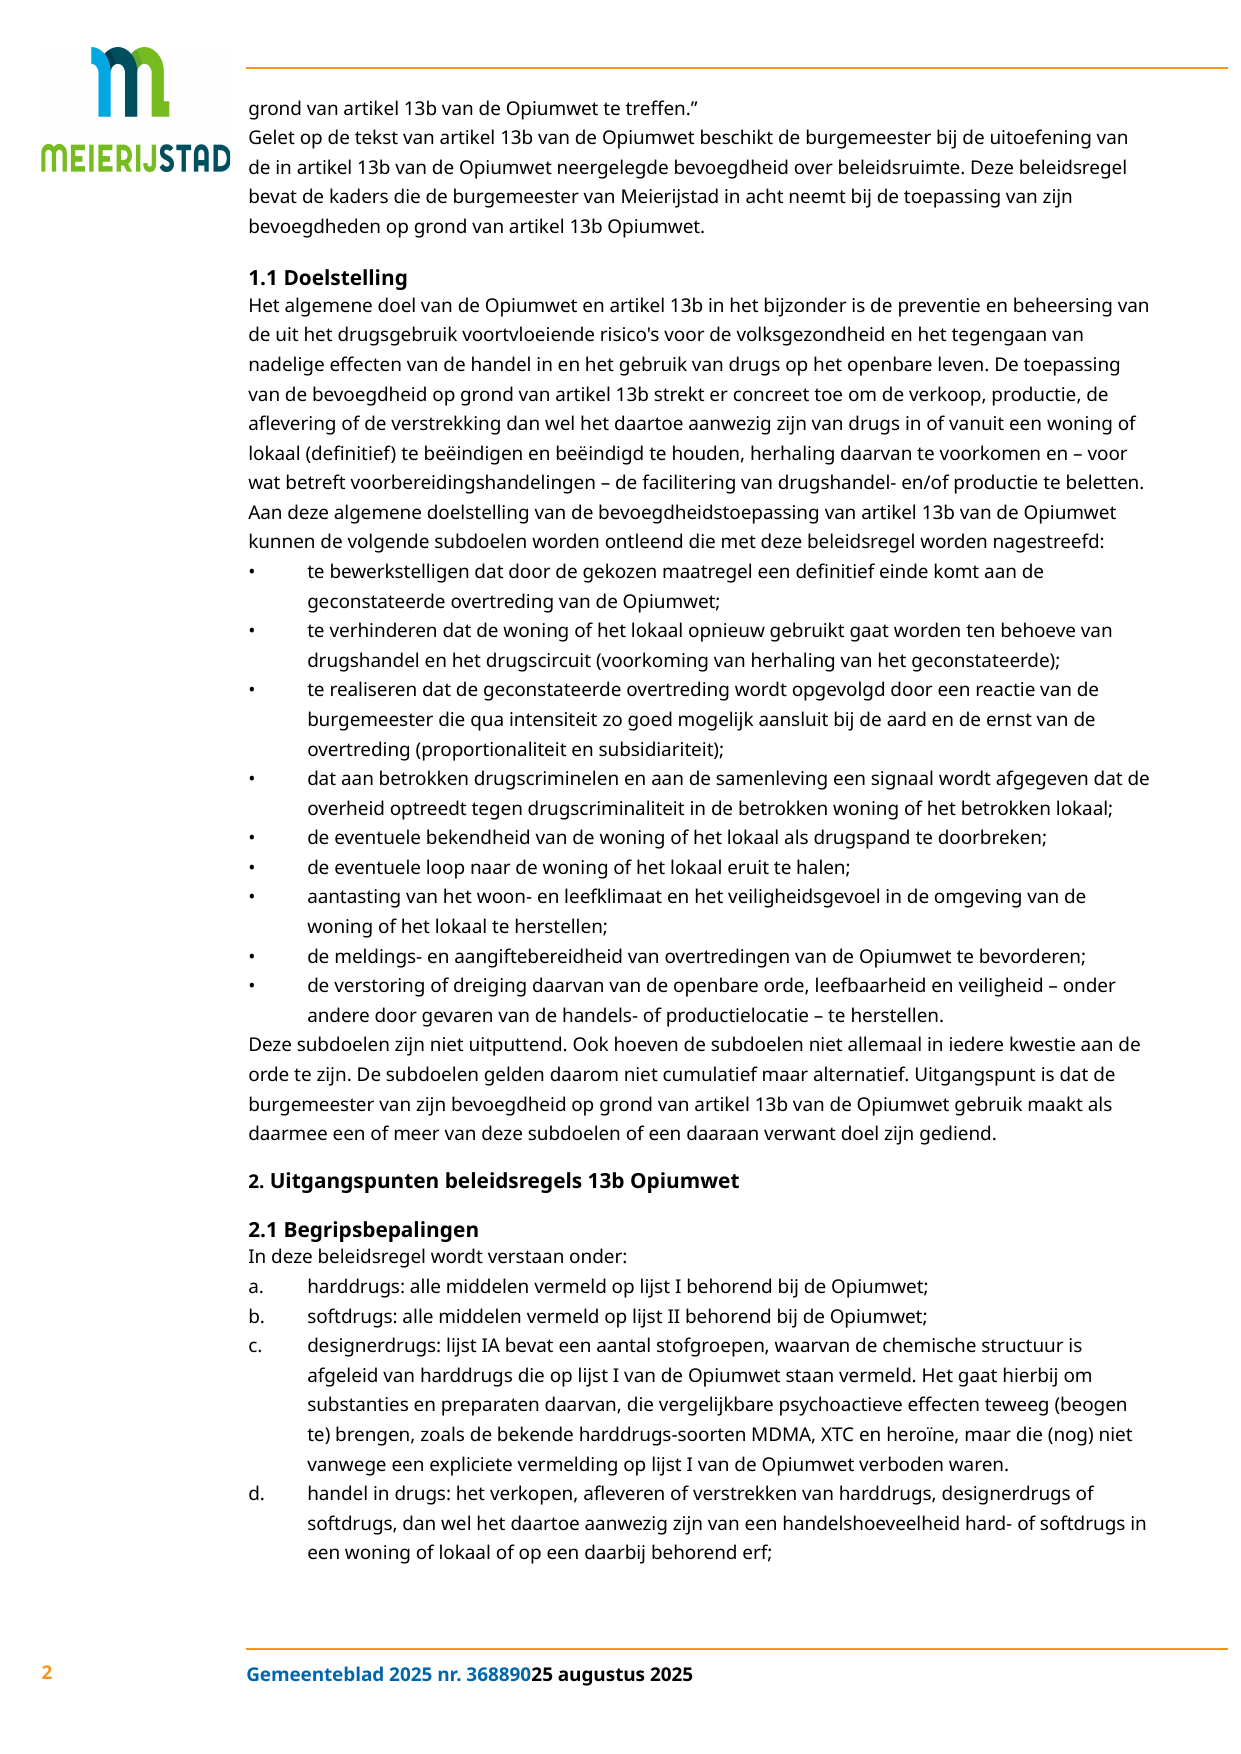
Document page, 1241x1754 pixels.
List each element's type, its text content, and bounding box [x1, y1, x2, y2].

list de eventuele loop naar de woning of het lokaal eruit te halen; [248, 854, 1152, 880]
list aantasting van het woon- en leefklimaat en het veiligheidsgevoel in de omgeving van de woning of het lokaal te herstellen; [248, 884, 1152, 939]
list harddrugs: alle middelen vermeld op lijst I behorend bij de Opiumwet; [248, 1273, 1152, 1299]
list de meldings- en aangiftebereidheid van overtredingen van de Opiumwet te bevorderen; [248, 943, 1152, 968]
list te bewerkstelligen dat door de gekozen maatregel een definitief einde komt aan de geconstateerde overtreding van de Opiumwet; [248, 558, 1152, 613]
list te realiseren dat de geconstateerde overtreding wordt opgevolgd door een reactie van de burgemeester die qua intensiteit zo goed mogelijk aansluit bij de aard en de ernst van de overtreding (proportionaliteit en subsidiariteit); [248, 677, 1152, 761]
list de eventuele bekendheid van de woning of het lokaal als drugspand te doorbreken; [248, 824, 1152, 850]
text Gelet op de tekst van artikel 13b van de Opiumwet beschikt de burgemeester bij de uitoefening van de in artikel 13b van de Opiumwet neergelegde bevoegdheid over beleidsruimte. Deze beleidsregel bevat de kaders die de burgemeester van Meierijstad in acht neemt bij de toepassing van zijn bevoegdheden op grond van artikel 13b Opiumwet. [248, 124, 1152, 239]
text grond van artikel 13b van de Opiumwet te treffen.” [248, 95, 1152, 121]
list dat aan betrokken drugscriminelen en aan de samenleving een signaal wordt afgegeven dat de overheid optreedt tegen drugscriminaliteit in de betrokken woning of het betrokken lokaal; [248, 765, 1152, 821]
text Aan deze algemene doelstelling van de bevoegdheidstoepassing van artikel 13b van de Opiumwet kunnen de volgende subdoelen worden ontleend die met deze beleidsregel worden nagestreefd: [248, 499, 1152, 554]
text In deze beleidsregel wordt verstaan onder: [248, 1244, 1152, 1269]
list te verhinderen dat de woning of het lokaal opnieuw gebruikt gaat worden ten behoeve van drugshandel en het drugscircuit (voorkoming van herhaling van het geconstateerde); [248, 617, 1152, 673]
picture [41, 47, 231, 172]
list handel in drugs: het verkopen, afleveren of verstrekken van harddrugs, designerdrugs of softdrugs, dan wel het daartoe aanwezig zijn van een handelshoeveelheid hard- of softdrugs in een woning of lokaal of op een daarbij behorend erf; [248, 1480, 1152, 1565]
text Het algemene doel van de Opiumwet en artikel 13b in het bijzonder is de preventie en beheersing van de uit het drugsgebruik voortvloeiende risico's voor de volksgezondheid en het tegengaan van nadelige effecten van de handel in en het gebruik van drugs op het openbare leven. De toepassing van de bevoegdheid op grond van artikel 13b strekt er concreet toe om de verkoop, productie, de aflevering of de verstrekking dan wel het daartoe aanwezig zijn van drugs in of vanuit een woning of lokaal (definitief) te beëindigen en beëindigd te houden, herhaling daarvan te voorkomen en – voor wat betreft voorbereidingshandelingen – de facilitering van drugshandel- en/of productie te beletten. [248, 292, 1152, 495]
list de verstoring of dreiging daarvan van de openbare orde, leefbaarheid en veiligheid – onder andere door gevaren van de handels- of productielocatie – te herstellen. [248, 972, 1152, 1028]
list softdrugs: alle middelen vermeld op lijst II behorend bij de Opiumwet; [248, 1303, 1152, 1328]
text 1.1 Doelstelling [248, 263, 1152, 292]
text 2.1 Begripsbepalingen [248, 1215, 1152, 1244]
list designerdrugs: lijst IA bevat een aantal stofgroepen, waarvan de chemische structuur is afgeleid van harddrugs die op lijst I van de Opiumwet staan vermeld. Het gaat hierbij om substanties en preparaten daarvan, die vergelijkbare psychoactieve effecten teweeg (beogen te) brengen, zoals de bekende harddrugs-soorten MDMA, XTC en heroïne, maar die (nog) niet vanwege een expliciete vermelding op lijst I van de Opiumwet verboden waren. [248, 1332, 1152, 1476]
text 2. Uitgangspunten beleidsregels 13b Opiumwet [248, 1166, 1152, 1194]
text Deze subdoelen zijn niet uitputtend. Ook hoeven de subdoelen niet allemaal in iedere kwestie aan de orde te zijn. De subdoelen gelden daarom niet cumulatief maar alternatief. Uitgangspunt is dat de burgemeester van zijn bevoegdheid op grond van artikel 13b van de Opiumwet gebruik maakt als daarmee een of meer van deze subdoelen of een daaraan verwant doel zijn gediend. [248, 1032, 1152, 1146]
